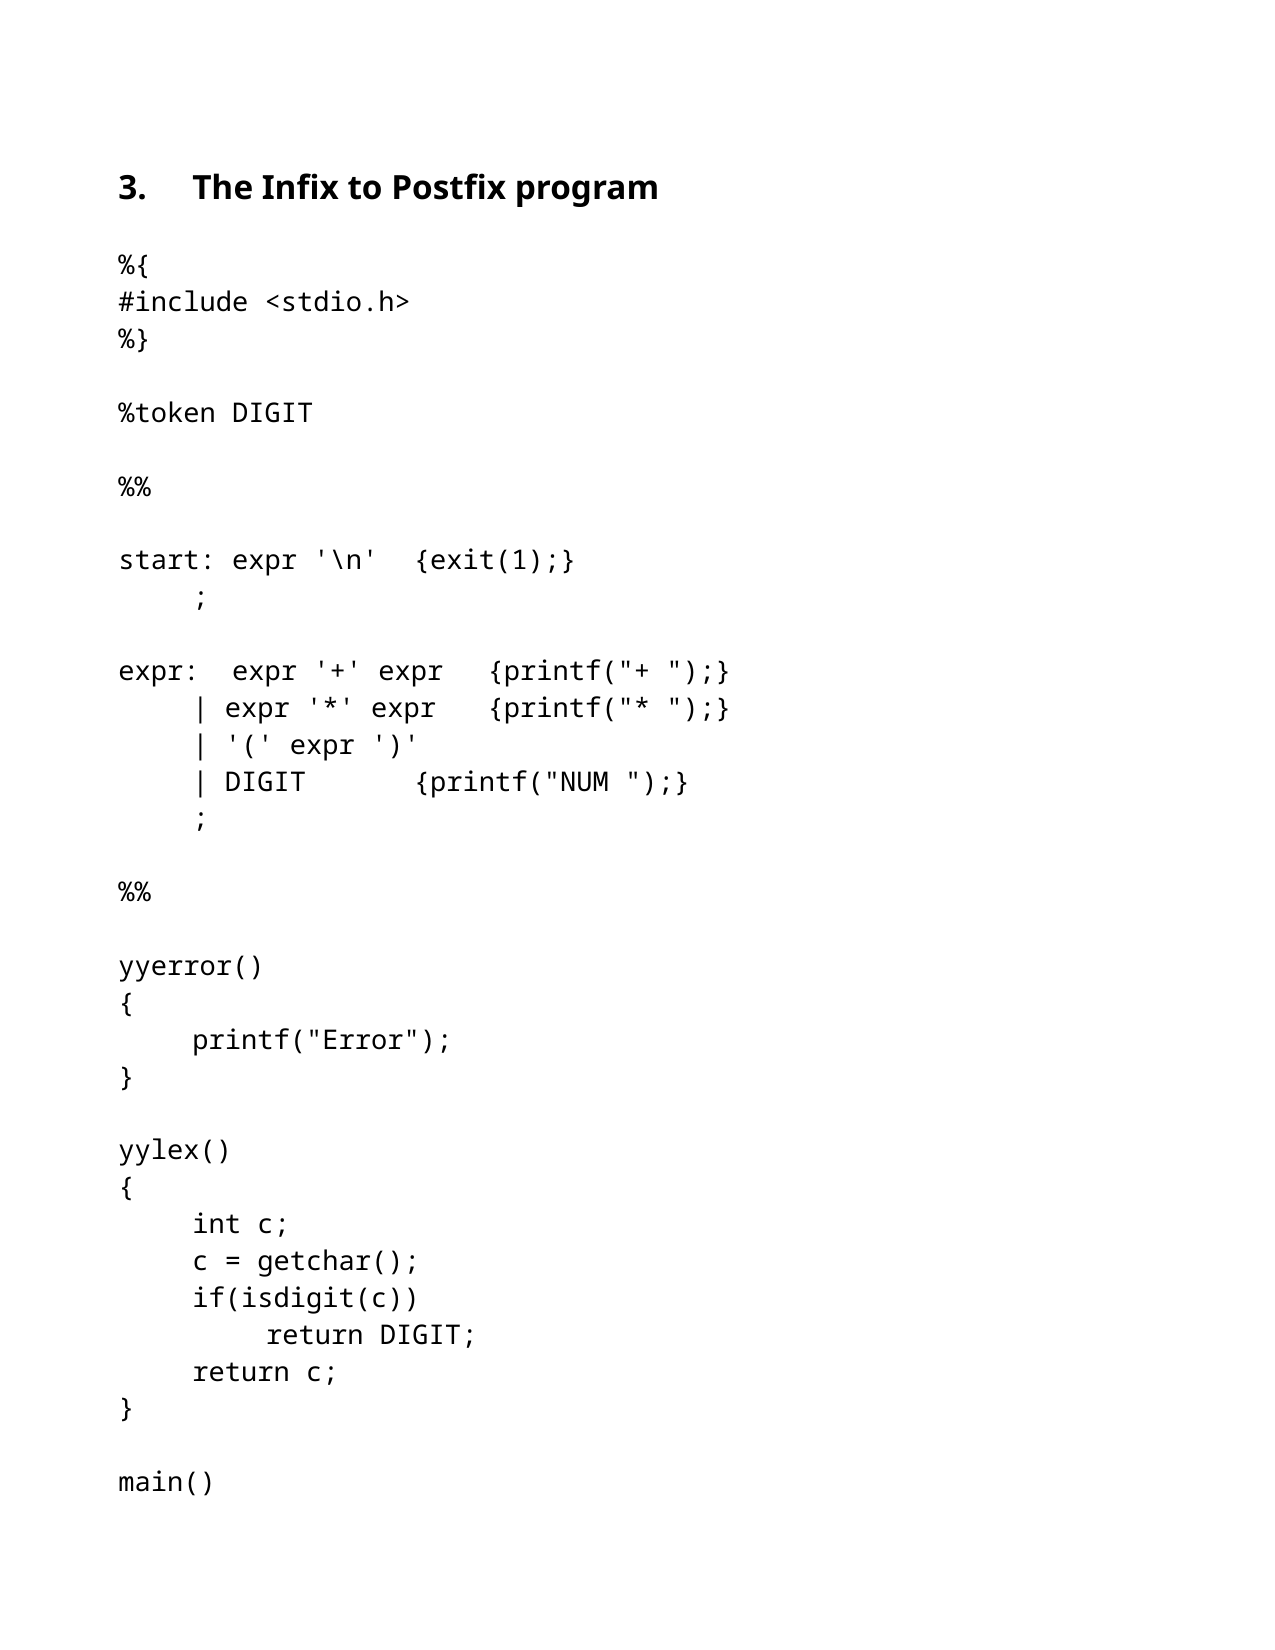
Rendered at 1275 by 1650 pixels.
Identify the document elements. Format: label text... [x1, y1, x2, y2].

text printf("Error"); [118, 1020, 1157, 1057]
text return DIGIT; [118, 1315, 1157, 1352]
text main() [118, 1463, 1157, 1499]
text | expr '*' expr {printf("* ");} [118, 688, 1157, 725]
text start: expr '\n' {exit(1);} [118, 541, 1157, 578]
text ; [118, 578, 1157, 614]
text %} [118, 319, 1157, 356]
text int c; [118, 1204, 1157, 1241]
text c = getchar(); [118, 1241, 1157, 1278]
text %token DIGIT [118, 393, 1157, 430]
text return c; [118, 1352, 1157, 1389]
text %% [118, 467, 1157, 504]
text ; [118, 799, 1157, 836]
text if(isdigit(c)) [118, 1278, 1157, 1315]
text } [118, 1057, 1157, 1094]
text yylex() [118, 1131, 1157, 1168]
text | DIGIT {printf("NUM ");} [118, 762, 1157, 799]
text #include <stdio.h> [118, 283, 1157, 319]
text %% [118, 873, 1157, 909]
text expr: expr '+' expr {printf("+ ");} [118, 651, 1157, 688]
text yyerror() [118, 946, 1157, 983]
text %{ [118, 246, 1157, 283]
text | '(' expr ')' [118, 725, 1157, 762]
text { [118, 1168, 1157, 1204]
text 3. The Infix to Postfix program [118, 163, 1157, 209]
text } [118, 1389, 1157, 1426]
text { [118, 983, 1157, 1020]
